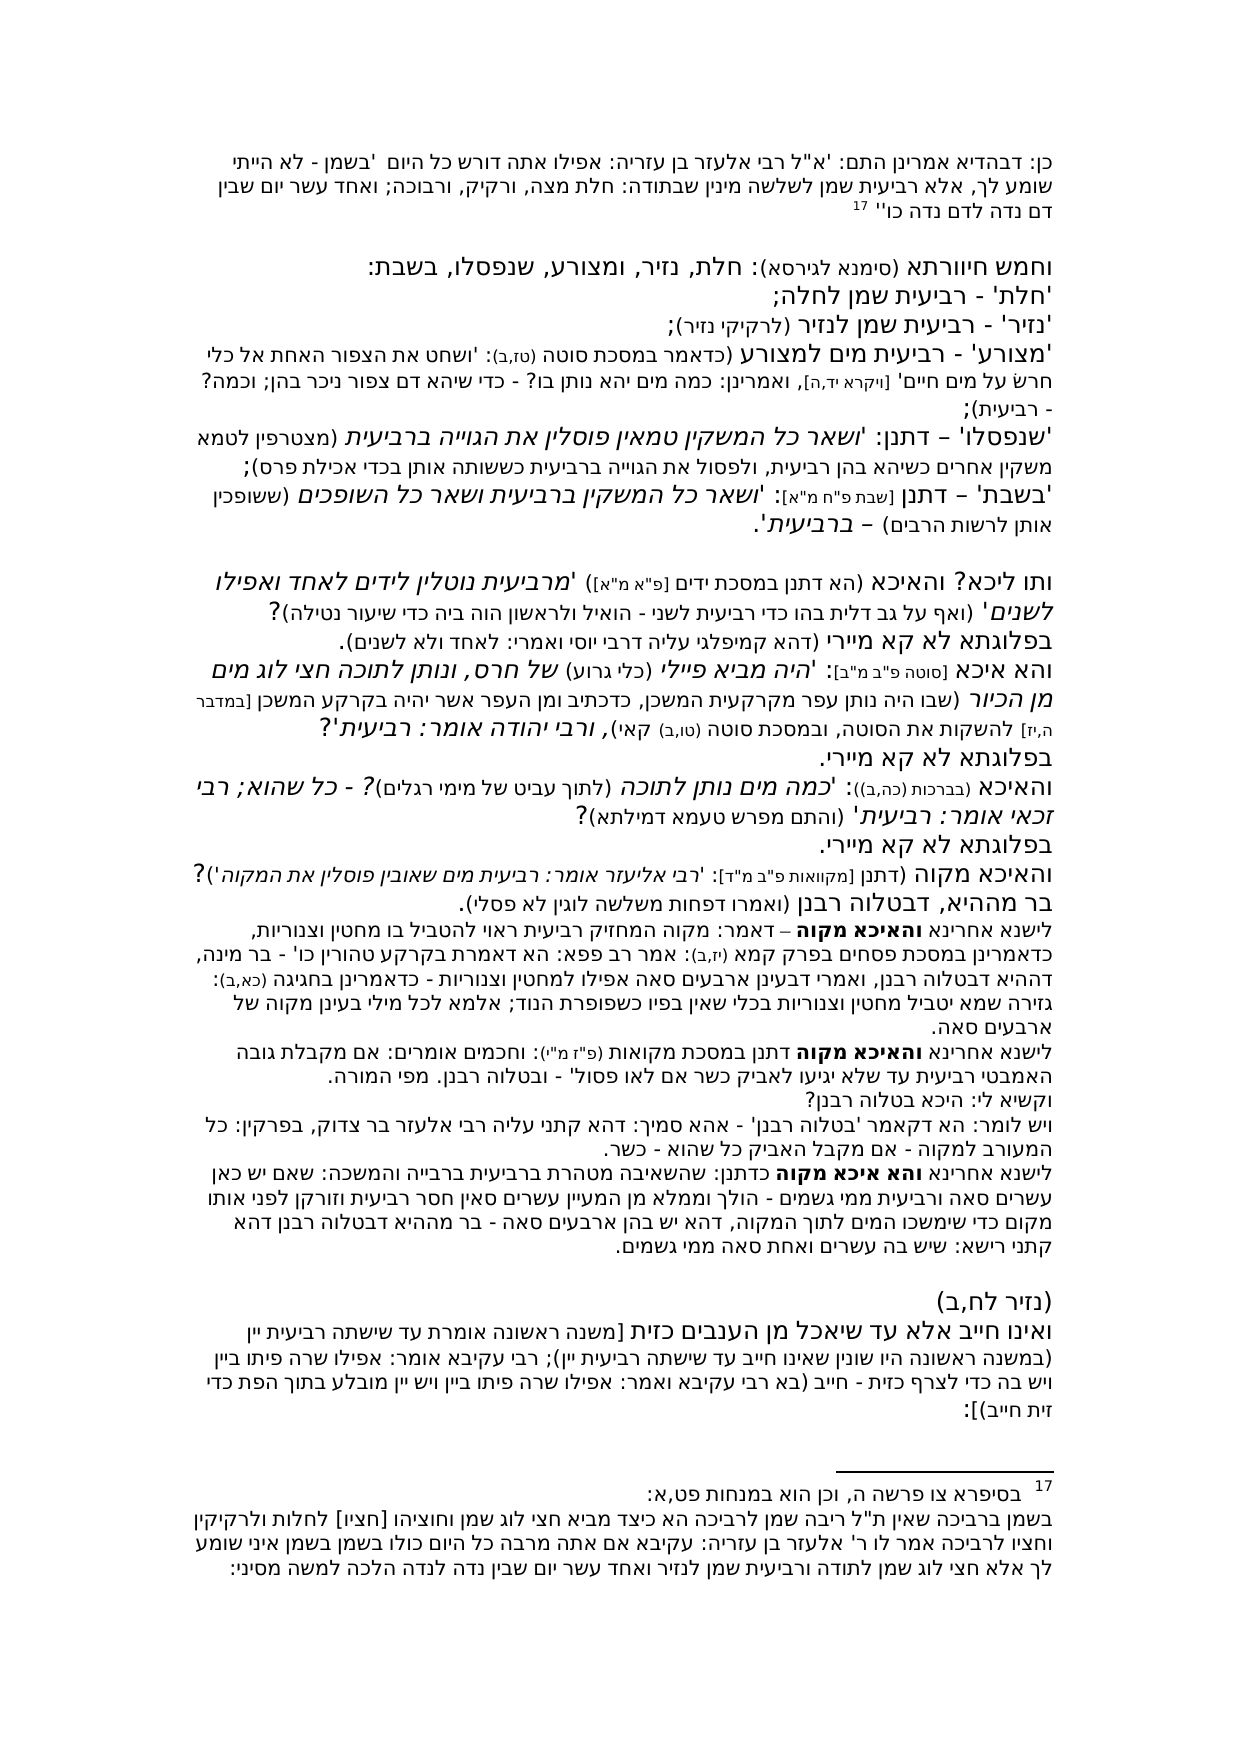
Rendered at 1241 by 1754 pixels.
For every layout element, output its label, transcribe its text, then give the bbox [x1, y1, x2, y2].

text לישנא אחרינא והאיכא מקוה – דאמר: מקוה המחזיק רביעית ראוי להטביל בו מחטין וצנוריות, כדאמרינן במסכת פסחים בפרק קמא (יז,ב): אמר רב פפא: הא דאמרת בקרקע טהורין כו' - בר מינה, דההיא דבטלוה רבנן, ואמרי דבעינן ארבעים סאה אפילו למחטין וצנוריות - כדאמרינן בחגיגה (כא,ב): גזירה שמא יטביל מחטין וצנוריות בכלי שאין בפיו כשפופרת הנוד; אלמא לכל מילי בעינן מקוה של ארבעים סאה. [187, 918, 1053, 1040]
text בר מההיא, דבטלוה רבנן (ואמרו דפחות משלשה לוגין לא פסלי). [187, 889, 1053, 918]
text וקשיא לי: היכא בטלוה רבנן? [187, 1088, 1053, 1113]
text ויש לומר: הא דקאמר 'בטלוה רבנן' - אהא סמיך: דהא קתני עליה רבי אלעזר בר צדוק, בפרקין: כל המעורב למקוה - אם מקבל האביק כל שהוא - כשר. [187, 1113, 1053, 1161]
text והאיכא מקוה (דתנן [מקוואות פ"ב מ"ד]: 'רבי אליעזר אומר: רביעית מים שאובין פוסלין את המקוה')? [187, 859, 1053, 889]
text והא איכא [סוטה פ"ב מ"ב]: 'היה מביא פיילי (כלי גרוע) של חרס, ונותן לתוכה חצי לוג מים מן הכיור (שבו היה נותן עפר מקרקעית המשכן, כדכתיב ומן העפר אשר יהיה בקרקע המשכן [במדבר ה,יז] להשקות את הסוטה, ובמסכת סוטה (טו,ב) קאי), ורבי יהודה אומר: רביעית'? [187, 655, 1053, 743]
text 'חלת' - רביעית שמן לחלה; [187, 281, 1053, 310]
text 'בשבת' – דתנן [שבת פ"ח מ"א]: 'ושאר כל המשקין ברביעית ושאר כל השופכים (ששופכין אותן לרשות הרבים) – ברביעית'. [187, 480, 1053, 539]
text בפלוגתא לא קא מיירי. [187, 830, 1053, 859]
text 'מצורע' - רביעית מים למצורע (כדאמר במסכת סוטה (טז,ב): 'ושחט את הצפור האחת אל כלי חרשׂ על מים חיים' [ויקרא יד,ה], ואמרינן: כמה מים יהא נותן בו? - כדי שיהא דם צפור ניכר בהן; וכמה? - רביעית); [187, 339, 1053, 422]
text וחמש חיוורתא (סימנא לגירסא): חלת, נזיר, ומצורע, שנפסלו, בשבת: [187, 252, 1053, 281]
text 'שנפסלו' – דתנן: 'ושאר כל המשקין טמאין פוסלין את הגוייה ברביעית (מצטרפין לטמא משקין אחרים כשיהא בהן רביעית, ולפסול את הגוייה ברביעית כששותה אותן בכדי אכילת פרס); [187, 422, 1053, 480]
text כן: דבהדיא אמרינן התם: 'א"ל רבי אלעזר בן עזריה: אפילו אתה דורש כל היום 'בשמן - לא הייתי שומע לך, אלא רביעית שמן לשלשה מינין שבתודה: חלת מצה, ורקיק, ורבוכה; ואחד עשר יום שבין דם נדה לדם נדה כו'' [187, 150, 1053, 223]
text בשמן ברביכה שאין ת"ל ריבה שמן לרביכה הא כיצד מביא חצי לוג שמן וחוציהו [חציו] לחלות ולרקיקין וחציו לרביכה אמר לו ר' אלעזר בן עזריה: עקיבא אם אתה מרבה כל היום כולו בשמן בשמן איני שומע לך אלא חצי לוג שמן לתודה ורביעית שמן לנזיר ואחד עשר יום שבין נדה לנדה הלכה למשה מסיני: [187, 1507, 1053, 1580]
text בסיפרא צו פרשה ה, וכן הוא במנחות פט,א: [187, 1478, 1053, 1507]
text ותו ליכא? והאיכא (הא דתנן במסכת ידים [פ"א מ"א]) 'מרביעית נוטלין לידים לאחד ואפילו לשנים' (ואף על גב דלית בהו כדי רביעית לשני - הואיל ולראשון הוה ביה כדי שיעור נטילה)? [187, 567, 1053, 626]
text והאיכא (בברכות (כה,ב)): 'כמה מים נותן לתוכה (לתוך עביט של מימי רגלים)? - כל שהוא; רבי זכאי אומר: רביעית' (והתם מפרש טעמא דמילתא)? [187, 772, 1053, 830]
text (נזיר לח,ב) [187, 1287, 1053, 1317]
text 'נזיר' - רביעית שמן לנזיר (לרקיקי נזיר); [187, 310, 1053, 339]
text בפלוגתא לא קא מיירי. [187, 743, 1053, 772]
text לישנא אחרינא והא איכא מקוה כדתנן: שהשאיבה מטהרת ברביעית ברבייה והמשכה: שאם יש כאן עשרים סאה ורביעית ממי גשמים - הולך וממלא מן המעיין עשרים סאין חסר רביעית וזורקן לפני אותו מקום כדי שימשכו המים לתוך המקוה, דהא יש בהן ארבעים סאה - בר מההיא דבטלוה רבנן דהא קתני רישא: שיש בה עשרים ואחת סאה ממי גשמים. [187, 1161, 1053, 1259]
text ואינו חייב אלא עד שיאכל מן הענבים כזית [משנה ראשונה אומרת עד שישתה רביעית יין (במשנה ראשונה היו שונין שאינו חייב עד שישתה רביעית יין); רבי עקיבא אומר: אפילו שרה פיתו ביין ויש בה כדי לצרף כזית - חייב (בא רבי עקיבא ואמר: אפילו שרה פיתו ביין ויש יין מובלע בתוך הפת כדי זית חייב)]: [187, 1317, 1053, 1424]
text לישנא אחרינא והאיכא מקוה דתנן במסכת מקואות (פ"ז מ"י): וחכמים אומרים: אם מקבלת גובה האמבטי רביעית עד שלא יגיעו לאביק כשר אם לאו פסול' - ובטלוה רבנן. מפי המורה. [187, 1040, 1053, 1088]
text בפלוגתא לא קא מיירי (דהא קמיפלגי עליה דרבי יוסי ואמרי: לאחד ולא לשנים). [187, 626, 1053, 655]
